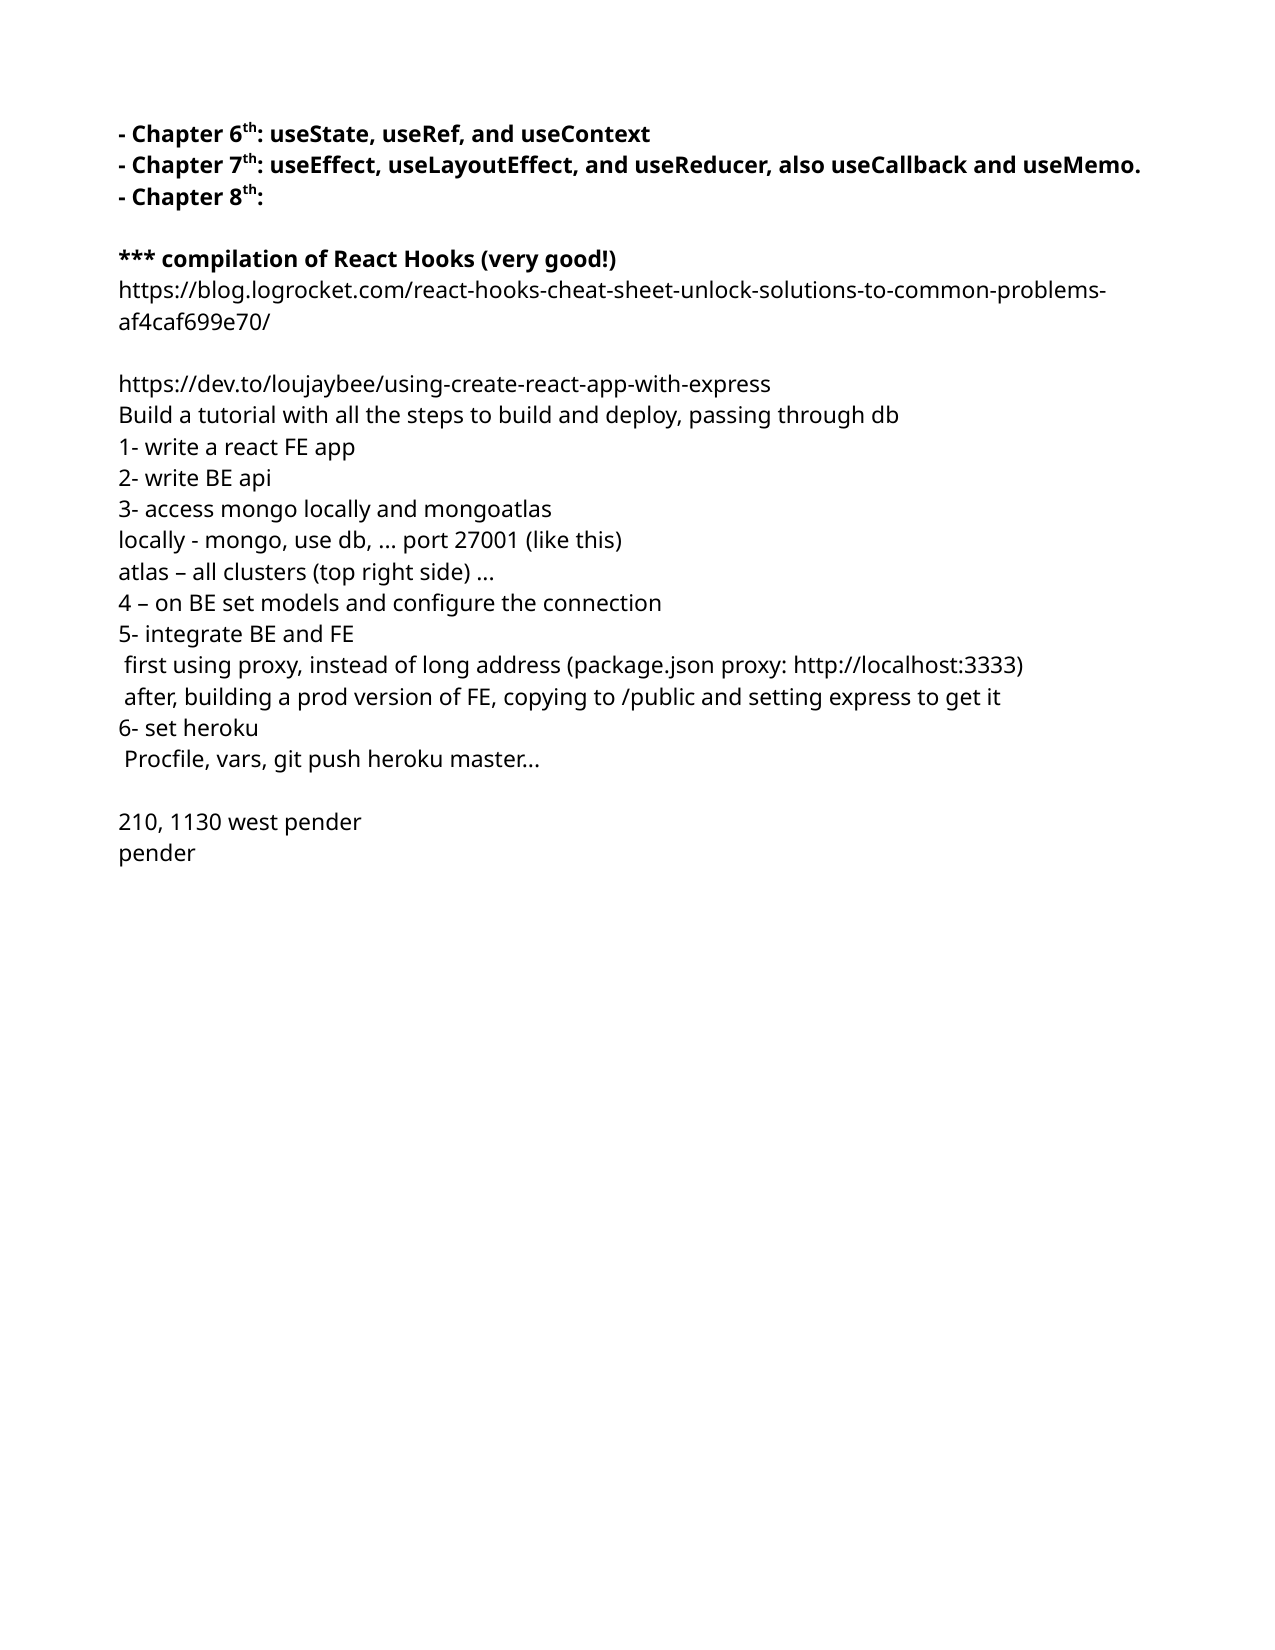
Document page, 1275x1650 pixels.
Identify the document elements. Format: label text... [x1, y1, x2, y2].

text pender [118, 837, 1157, 868]
text https://dev.to/loujaybee/using-create-react-app-with-express [118, 368, 1157, 399]
text first using proxy, instead of long address (package.json proxy: http://localhost:3333) [118, 649, 1157, 681]
text locally - mongo, use db, ... port 27001 (like this) [118, 524, 1157, 556]
text 4 – on BE set models and configure the connection [118, 587, 1157, 618]
text https://blog.logrocket.com/react-hooks-cheat-sheet-unlock-solutions-to-common-problems-af4caf699e70/ [118, 274, 1157, 337]
text 2- write BE api [118, 462, 1157, 493]
text atlas – all clusters (top right side) ... [118, 556, 1157, 587]
text - Chapter 7th: useEffect, useLayoutEffect, and useReducer, also useCallback and useMemo. [118, 149, 1157, 181]
text *** compilation of React Hooks (very good!) [118, 243, 1157, 274]
text after, building a prod version of FE, copying to /public and setting express to get it [118, 681, 1157, 712]
text 5- integrate BE and FE [118, 618, 1157, 649]
text Build a tutorial with all the steps to build and deploy, passing through db [118, 399, 1157, 431]
text 1- write a react FE app [118, 431, 1157, 462]
text 3- access mongo locally and mongoatlas [118, 493, 1157, 524]
text - Chapter 6th: useState, useRef, and useContext [118, 118, 1157, 149]
text 6- set heroku [118, 712, 1157, 743]
text - Chapter 8th: [118, 181, 1157, 212]
text Procfile, vars, git push heroku master... [118, 743, 1157, 774]
text 210, 1130 west pender [118, 806, 1157, 837]
